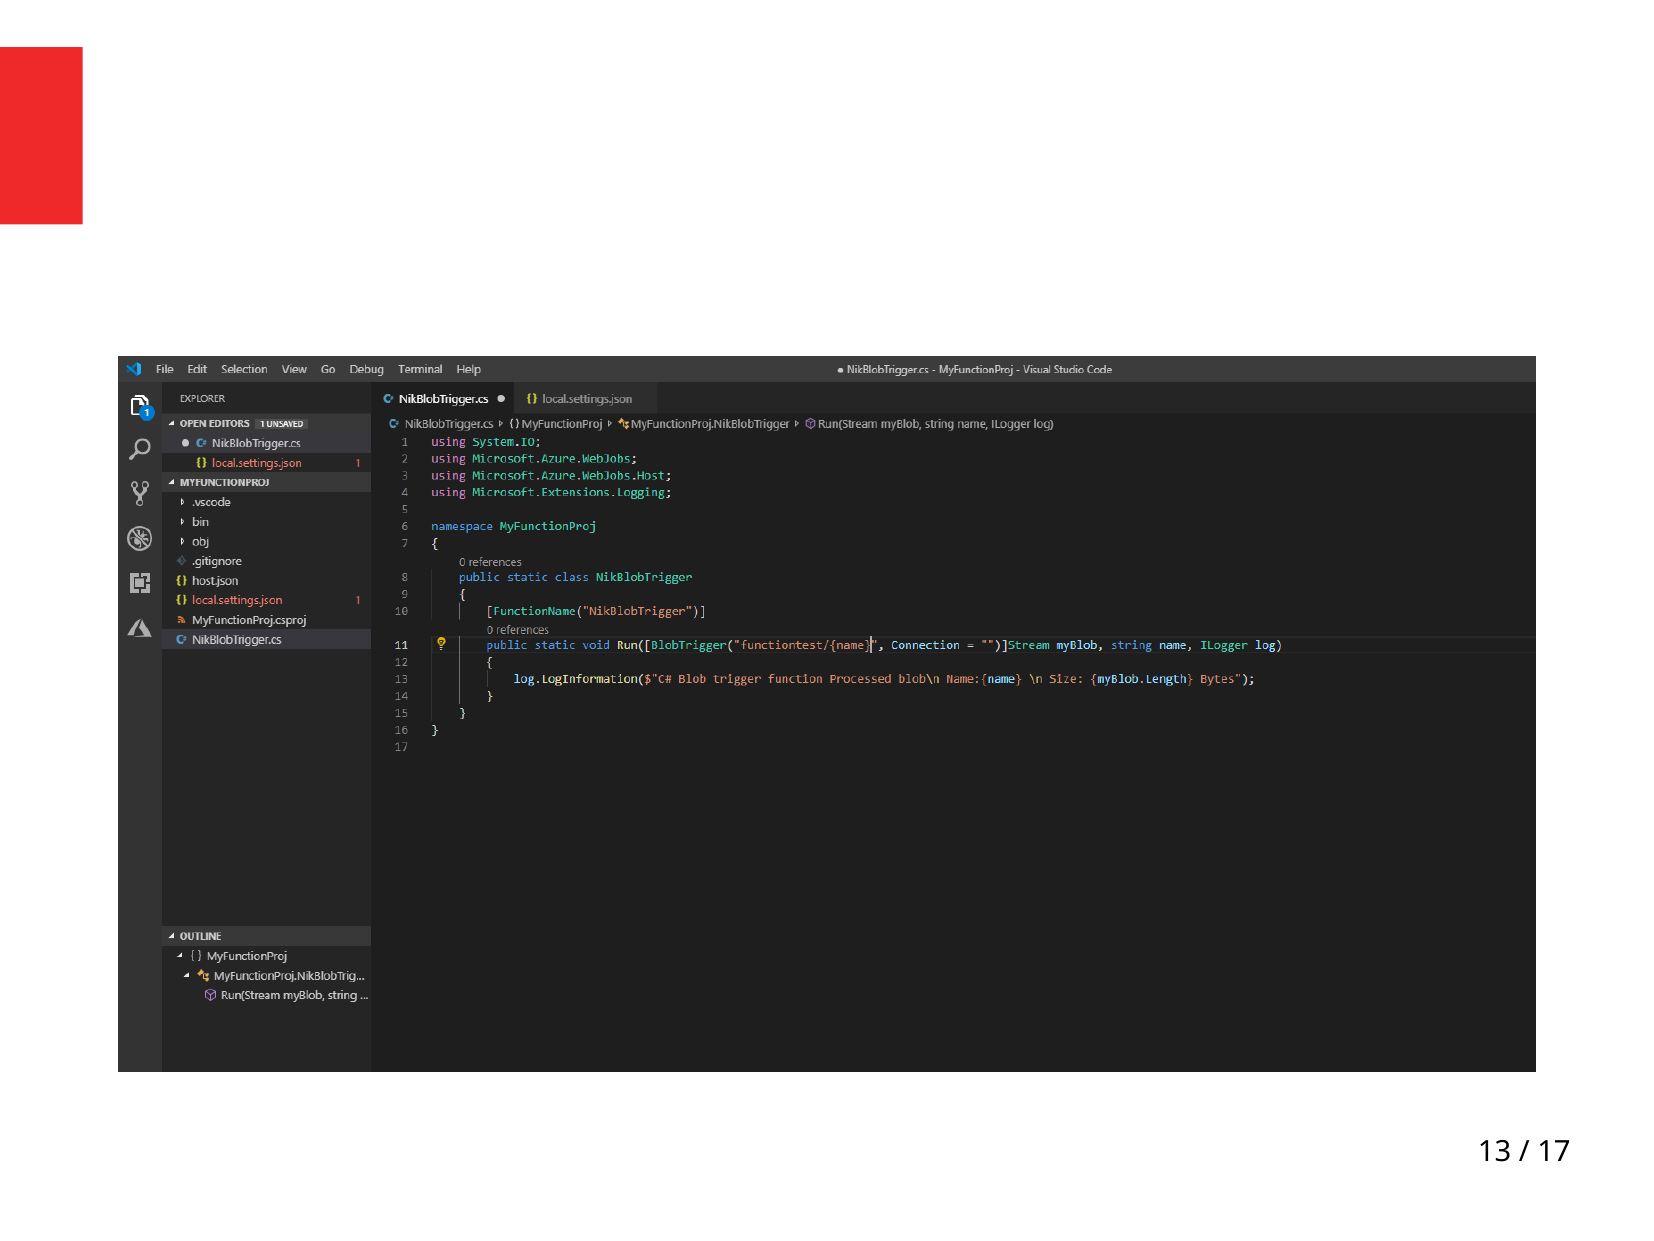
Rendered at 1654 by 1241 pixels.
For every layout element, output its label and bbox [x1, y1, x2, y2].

picture [118, 356, 1536, 1072]
